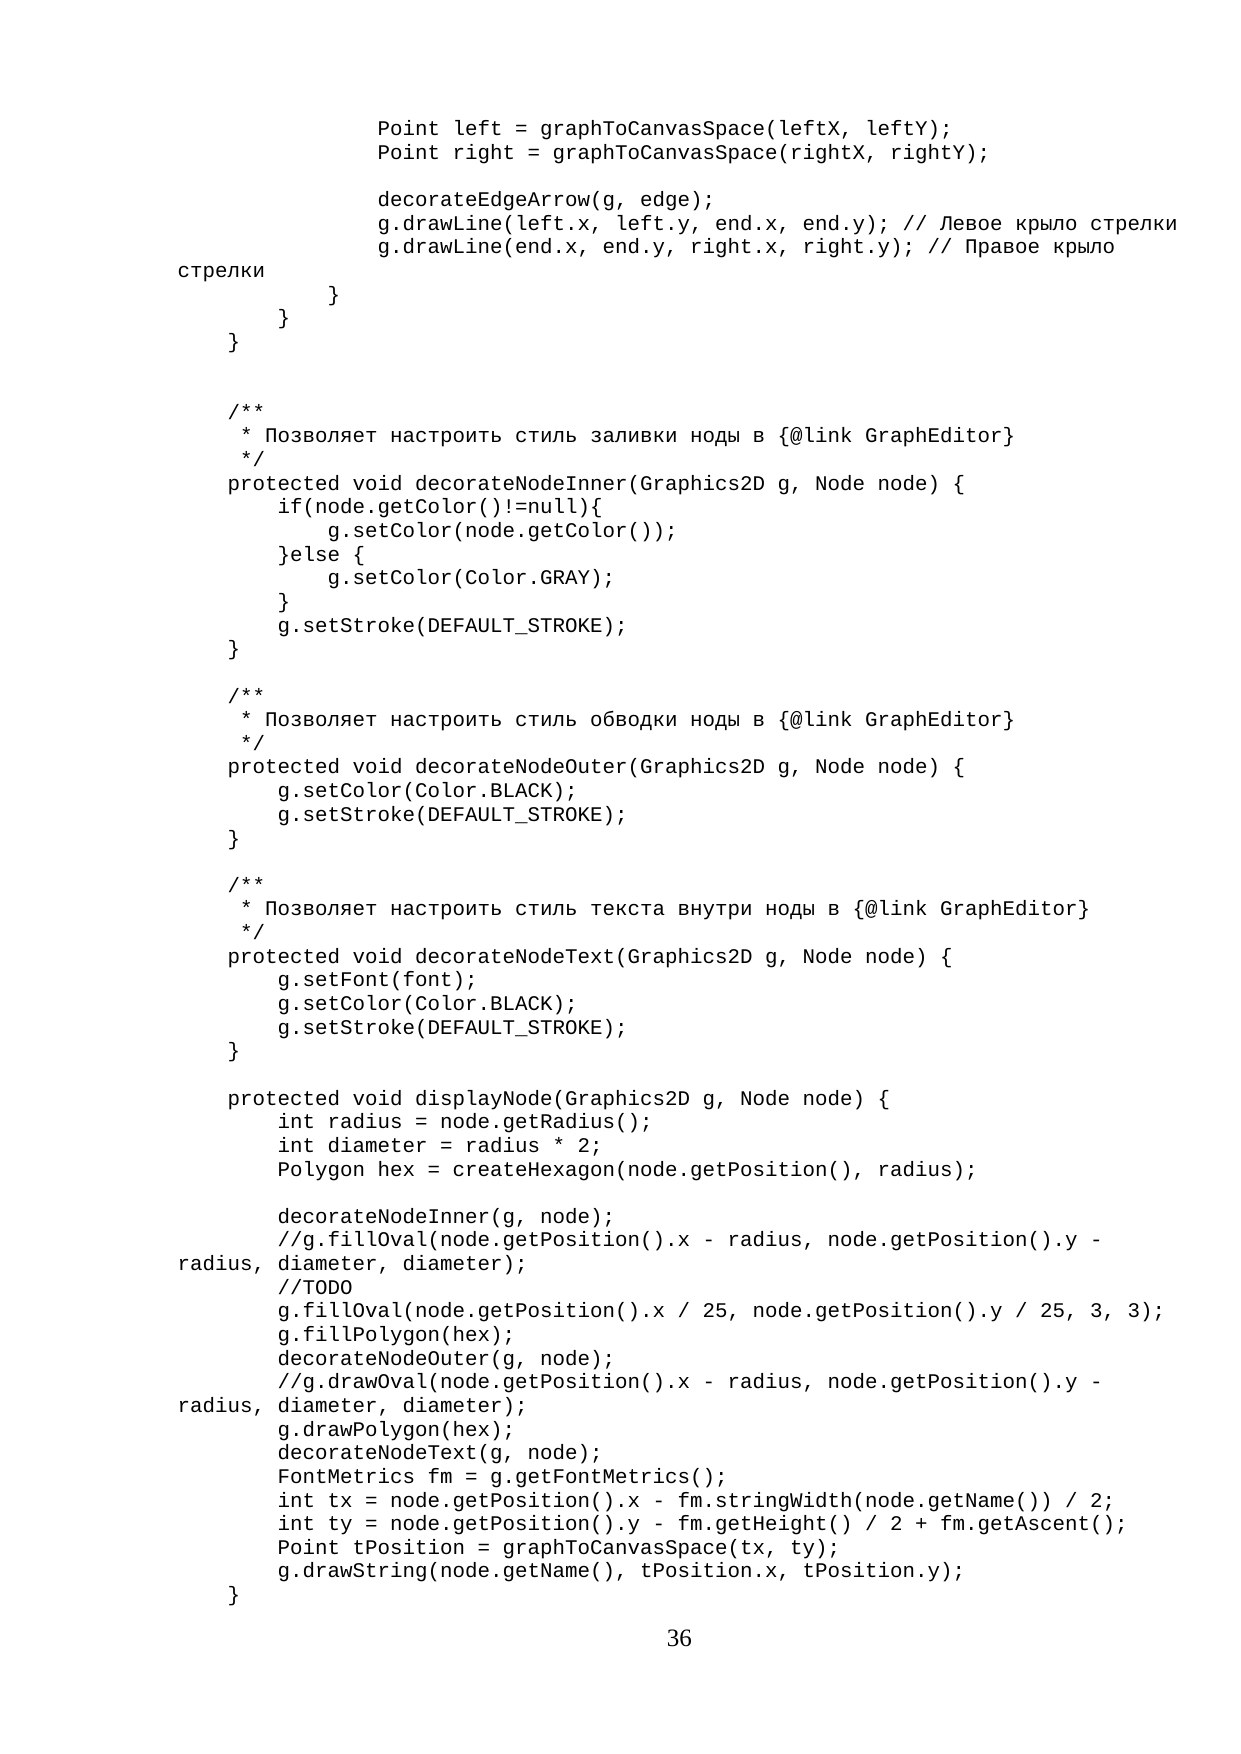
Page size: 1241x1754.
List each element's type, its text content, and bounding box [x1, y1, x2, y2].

text g.drawString(node.getName(), tPosition.x, tPosition.y); [177, 1561, 1181, 1584]
text */ [177, 449, 1181, 473]
text g.fillPolygon(hex); [177, 1324, 1181, 1348]
text } [177, 827, 1181, 851]
text int ty = node.getPosition().y - fm.getHeight() / 2 + fm.getAscent(); [177, 1513, 1181, 1537]
text /** [177, 875, 1181, 898]
text Point right = graphToCanvasSpace(rightX, rightY); [177, 142, 1181, 165]
text g.setColor(Color.BLACK); [177, 993, 1181, 1017]
text } [177, 284, 1181, 307]
text g.setColor(node.getColor()); [177, 520, 1181, 544]
text g.setFont(font); [177, 969, 1181, 993]
text if(node.getColor()!=null){ [177, 496, 1181, 520]
text } [177, 638, 1181, 662]
text protected void decorateNodeOuter(Graphics2D g, Node node) { [177, 757, 1181, 780]
text //TODO [177, 1277, 1181, 1300]
text Point tPosition = graphToCanvasSpace(tx, ty); [177, 1537, 1181, 1561]
text int radius = node.getRadius(); [177, 1111, 1181, 1135]
text g.setColor(Color.GRAY); [177, 567, 1181, 591]
text protected void decorateNodeText(Graphics2D g, Node node) { [177, 946, 1181, 969]
text int tx = node.getPosition().x - fm.stringWidth(node.getName()) / 2; [177, 1489, 1181, 1513]
text g.setStroke(DEFAULT_STROKE); [177, 804, 1181, 827]
text protected void displayNode(Graphics2D g, Node node) { [177, 1088, 1181, 1111]
text Point left = graphToCanvasSpace(leftX, leftY); [177, 118, 1181, 142]
text } [177, 1584, 1181, 1608]
text decorateEdgeArrow(g, edge); [177, 189, 1181, 213]
text decorateNodeText(g, node); [177, 1442, 1181, 1466]
text g.setColor(Color.BLACK); [177, 780, 1181, 804]
text protected void decorateNodeInner(Graphics2D g, Node node) { [177, 473, 1181, 496]
text /** [177, 402, 1181, 426]
text g.fillOval(node.getPosition().x / 25, node.getPosition().y / 25, 3, 3); [177, 1300, 1181, 1324]
text * Позволяет настроить стиль заливки ноды в {@link GraphEditor} [177, 426, 1181, 449]
text } [177, 591, 1181, 615]
text int diameter = radius * 2; [177, 1135, 1181, 1158]
text g.drawLine(left.x, left.y, end.x, end.y); // Левое крыло стрелки [177, 213, 1181, 236]
text g.setStroke(DEFAULT_STROKE); [177, 615, 1181, 638]
text FontMetrics fm = g.getFontMetrics(); [177, 1466, 1181, 1489]
text /** [177, 686, 1181, 709]
text }else { [177, 544, 1181, 567]
text //g.drawOval(node.getPosition().x - radius, node.getPosition().y - radius, diameter, diameter); [177, 1371, 1181, 1419]
text Polygon hex = createHexagon(node.getPosition(), radius); [177, 1158, 1181, 1182]
text * Позволяет настроить стиль текста внутри ноды в {@link GraphEditor} [177, 898, 1181, 922]
text */ [177, 922, 1181, 946]
text decorateNodeInner(g, node); [177, 1206, 1181, 1229]
text //g.fillOval(node.getPosition().x - radius, node.getPosition().y - radius, diameter, diameter); [177, 1229, 1181, 1277]
text } [177, 1040, 1181, 1064]
text } [177, 307, 1181, 331]
text g.drawLine(end.x, end.y, right.x, right.y); // Правое крыло стрелки [177, 236, 1181, 284]
text */ [177, 733, 1181, 757]
text g.setStroke(DEFAULT_STROKE); [177, 1017, 1181, 1040]
text g.drawPolygon(hex); [177, 1419, 1181, 1442]
text * Позволяет настроить стиль обводки ноды в {@link GraphEditor} [177, 709, 1181, 733]
text } [177, 331, 1181, 354]
text decorateNodeOuter(g, node); [177, 1348, 1181, 1371]
